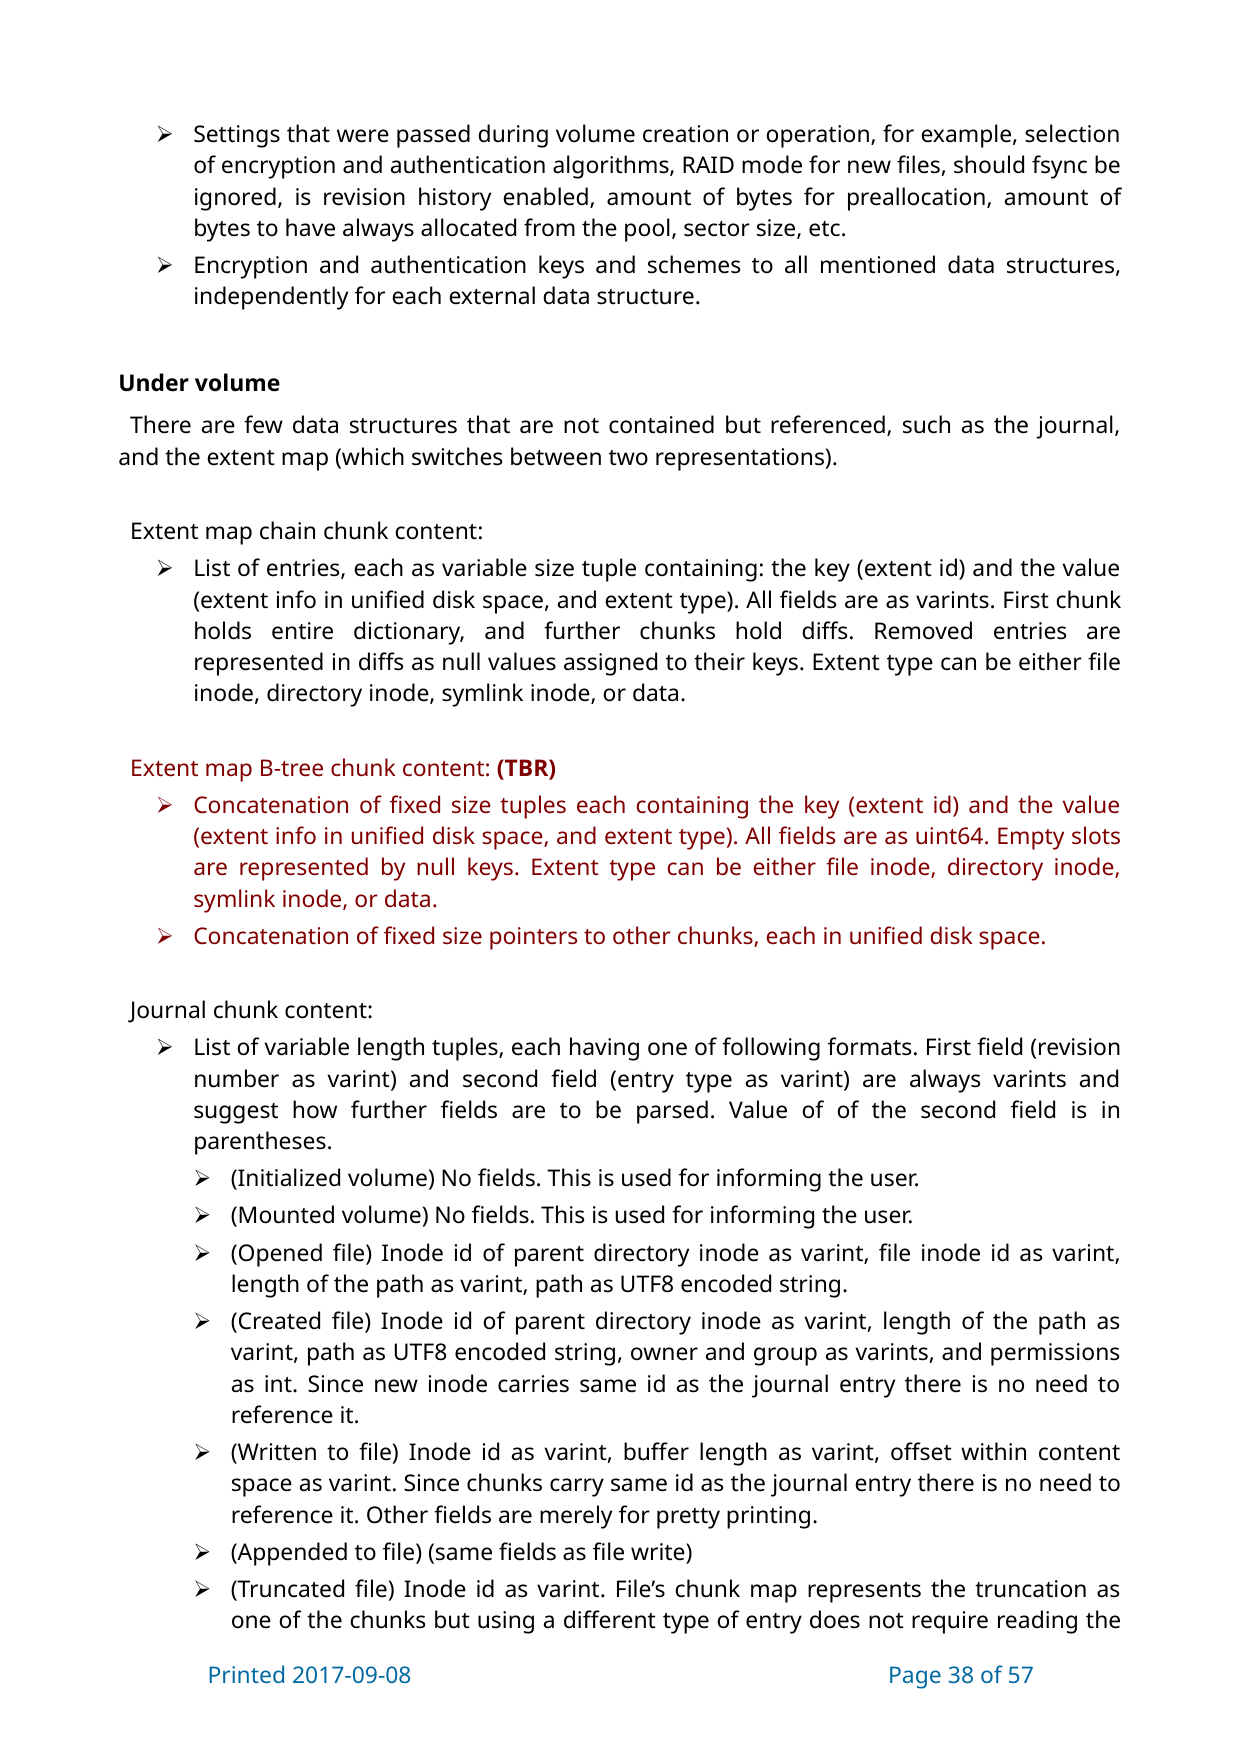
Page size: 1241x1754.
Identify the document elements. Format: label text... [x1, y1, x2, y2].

list Settings that were passed during volume creation or operation, for example, selection of encryption and authentication algorithms, RAID mode for new files, should fsync be ignored, is revision history enabled, amount of bytes for preallocation, amount of bytes to have always allocated from the pool, sector size, etc. [156, 118, 1122, 243]
list List of entries, each as variable size tuple containing: the key (extent id) and the value (extent info in unified disk space, and extent type). All fields are as varints. First chunk holds entire dictionary, and further chunks hold diffs. Removed entries are represented in diffs as null values assigned to their keys. Extent type can be either file inode, directory inode, symlink inode, or data. [156, 552, 1122, 708]
list (Truncated file) Inode id as varint. File’s chunk map represents the truncation as one of the chunks but using a different type of entry does not require reading the [193, 1573, 1122, 1635]
list (Initialized volume) No fields. This is used for informing the user. [193, 1162, 1122, 1193]
text There are few data structures that are not contained but referenced, such as the journal, and the extent map (which switches between two representations). [118, 409, 1122, 472]
list (Written to file) Inode id as varint, buffer length as varint, offset within content space as varint. Since chunks carry same id as the journal entry there is no need to reference it. Other fields are merely for pretty printing. [193, 1436, 1122, 1530]
list (Created file) Inode id of parent directory inode as varint, length of the path as varint, path as UTF8 encoded string, owner and group as varints, and permissions as int. Since new inode carries same id as the journal entry there is no need to reference it. [193, 1305, 1122, 1430]
text Extent map B-tree chunk content: (TBR) [118, 752, 1122, 783]
list (Appended to file) (same fields as file write) [193, 1536, 1122, 1567]
subtitle Under volume [118, 366, 1122, 398]
list Concatenation of fixed size tuples each containing the key (extent id) and the value (extent info in unified disk space, and extent type). All fields are as uint64. Empty slots are represented by null keys. Extent type can be either file inode, directory inode, symlink inode, or data. [156, 789, 1122, 914]
list Concatenation of fixed size pointers to other chunks, each in unified disk space. [156, 920, 1122, 951]
text Extent map chain chunk content: [118, 515, 1122, 546]
list List of variable length tuples, each having one of following formats. First field (revision number as varint) and second field (entry type as varint) are always varints and suggest how further fields are to be parsed. Value of of the second field is in parentheses. [156, 1031, 1122, 1156]
list (Mounted volume) No fields. This is used for informing the user. [193, 1199, 1122, 1231]
list (Opened file) Inode id of parent directory inode as varint, file inode id as varint, length of the path as varint, path as UTF8 encoded string. [193, 1237, 1122, 1299]
list Encryption and authentication keys and schemes to all mentioned data structures, independently for each external data structure. [156, 249, 1122, 312]
text Journal chunk content: [118, 994, 1122, 1025]
